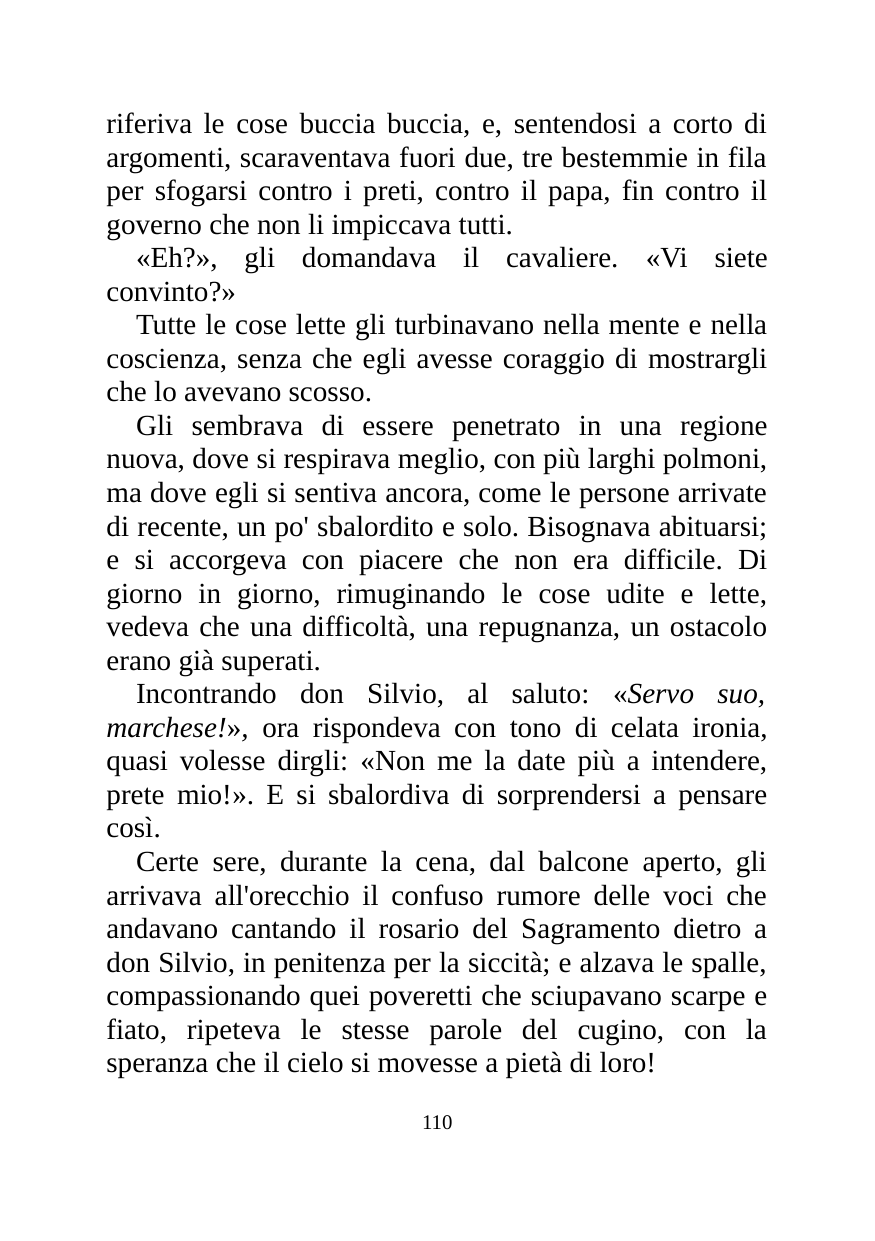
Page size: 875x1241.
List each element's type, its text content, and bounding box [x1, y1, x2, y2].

text Certe sere, durante la cena, dal balcone aperto, gli arrivava all'orecchio il confuso rumore delle voci che andavano cantando il rosario del Sagramento dietro a don Silvio, in penitenza per la siccità; e alzava le spalle, compassionando quei poveretti che sciupavano scarpe e fiato, ripeteva le stesse parole del cugino, con la speranza che il cielo si movesse a pietà di loro! [106, 844, 768, 1079]
text Gli sembrava di essere penetrato in una regione nuova, dove si respirava meglio, con più larghi polmoni, ma dove egli si sentiva ancora, come le persone arrivate di recente, un po' sbalordito e solo. Bisognava abituarsi; e si accorgeva con piacere che non era difficile. Di giorno in giorno, rimuginando le cose udite e lette, vedeva che una difficoltà, una repugnanza, un ostacolo erano già superati. [106, 408, 768, 676]
text «Eh?», gli domandava il cavaliere. «Vi siete convinto?» [106, 240, 768, 307]
text Tutte le cose lette gli turbinavano nella mente e nella coscienza, senza che egli avesse coraggio di mostrargli che lo avevano scosso. [106, 307, 768, 408]
text Incontrando don Silvio, al saluto: «Servo suo, marchese!», ora rispondeva con tono di celata ironia, quasi volesse dirgli: «Non me la date più a intendere, prete mio!». E si sbalordiva di sorprendersi a pensare così. [106, 676, 768, 844]
text riferiva le cose buccia buccia, e, sentendosi a corto di argomenti, scaraventava fuori due, tre bestemmie in fila per sfogarsi contro i preti, contro il papa, fin contro il governo che non li impiccava tutti. [106, 106, 768, 240]
